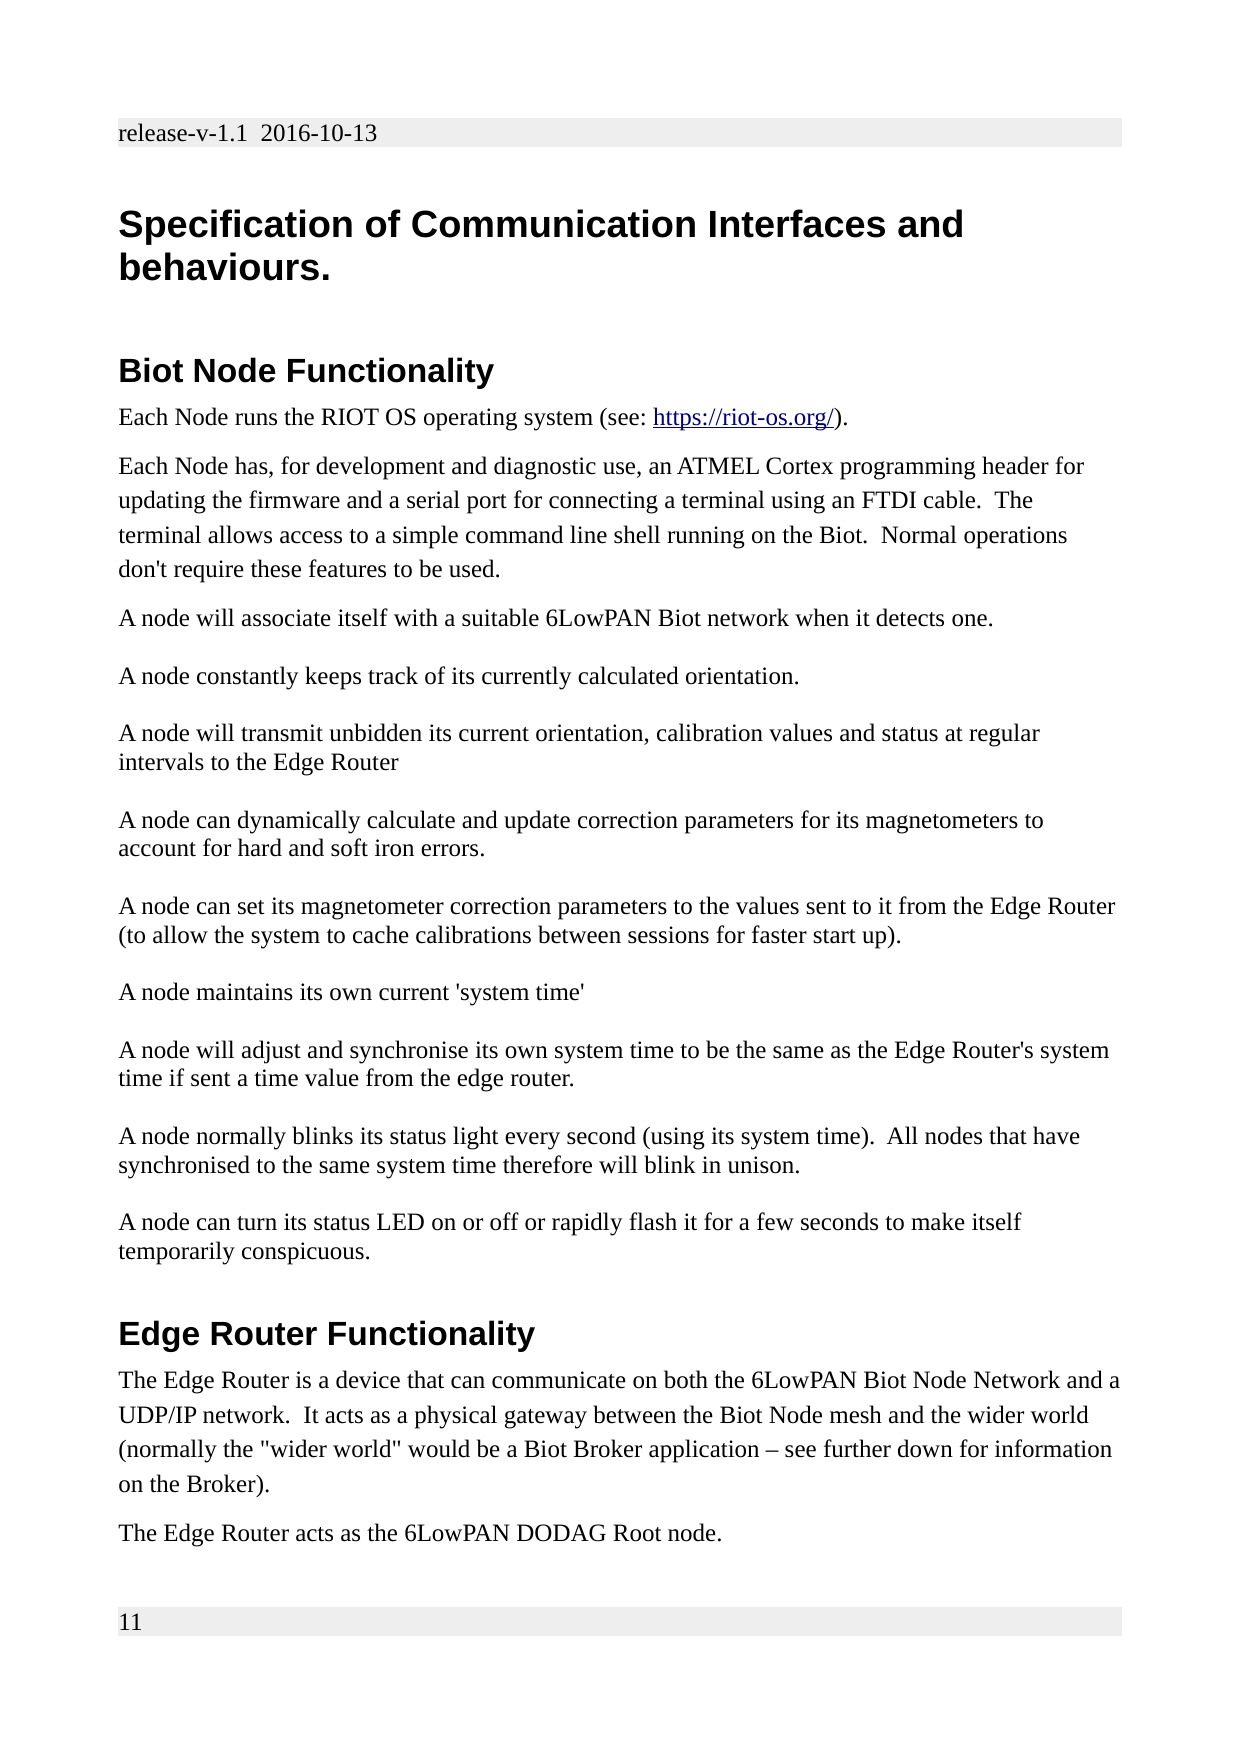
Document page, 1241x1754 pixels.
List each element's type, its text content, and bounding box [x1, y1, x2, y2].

subtitle Biot Node Functionality [118, 351, 1122, 389]
text A node normally blinks its status light every second (using its system time). All nodes that have synchronised to the same system time therefore will blink in unison. [118, 1121, 1122, 1178]
text A node will transmit unbidden its current orientation, calibration values and status at regular intervals to the Edge Router [118, 718, 1122, 776]
text The Edge Router is a device that can communicate on both the 6LowPAN Biot Node Network and a UDP/IP network. It acts as a physical gateway between the Biot Node mesh and the wider world (normally the "wider world" would be a Biot Broker application – see further down for information on the Broker). [118, 1365, 1122, 1498]
subtitle Edge Router Functionality [118, 1314, 1122, 1353]
text A node will adjust and synchronise its own system time to be the same as the Edge Router's system time if sent a time value from the edge router. [118, 1035, 1122, 1092]
subtitle Specification of Communication Interfaces and behaviours. [118, 201, 1122, 289]
text A node constantly keeps track of its currently calculated orientation. [118, 661, 1122, 690]
text The Edge Router acts as the 6LowPAN DODAG Root node. [118, 1518, 1122, 1547]
text Each Node runs the RIOT OS operating system (see: https://riot-os.org/). [118, 402, 1122, 431]
text A node maintains its own current 'system time' [118, 977, 1122, 1006]
text Each Node has, for development and diagnostic use, an ATMEL Cortex programming header for updating the firmware and a serial port for connecting a terminal using an FTDI cable. The terminal allows access to a simple command line shell running on the Biot. Normal operations don't require these features to be used. [118, 451, 1122, 583]
text A node will associate itself with a suitable 6LowPAN Biot network when it detects one. [118, 603, 1122, 632]
text A node can set its magnetometer correction parameters to the values sent to it from the Edge Router (to allow the system to cache calibrations between sessions for faster start up). [118, 891, 1122, 948]
text A node can turn its status LED on or off or rapidly flash it for a few seconds to make itself temporarily conspicuous. [118, 1207, 1122, 1265]
text A node can dynamically calculate and update correction parameters for its magnetometers to account for hard and soft iron errors. [118, 805, 1122, 862]
